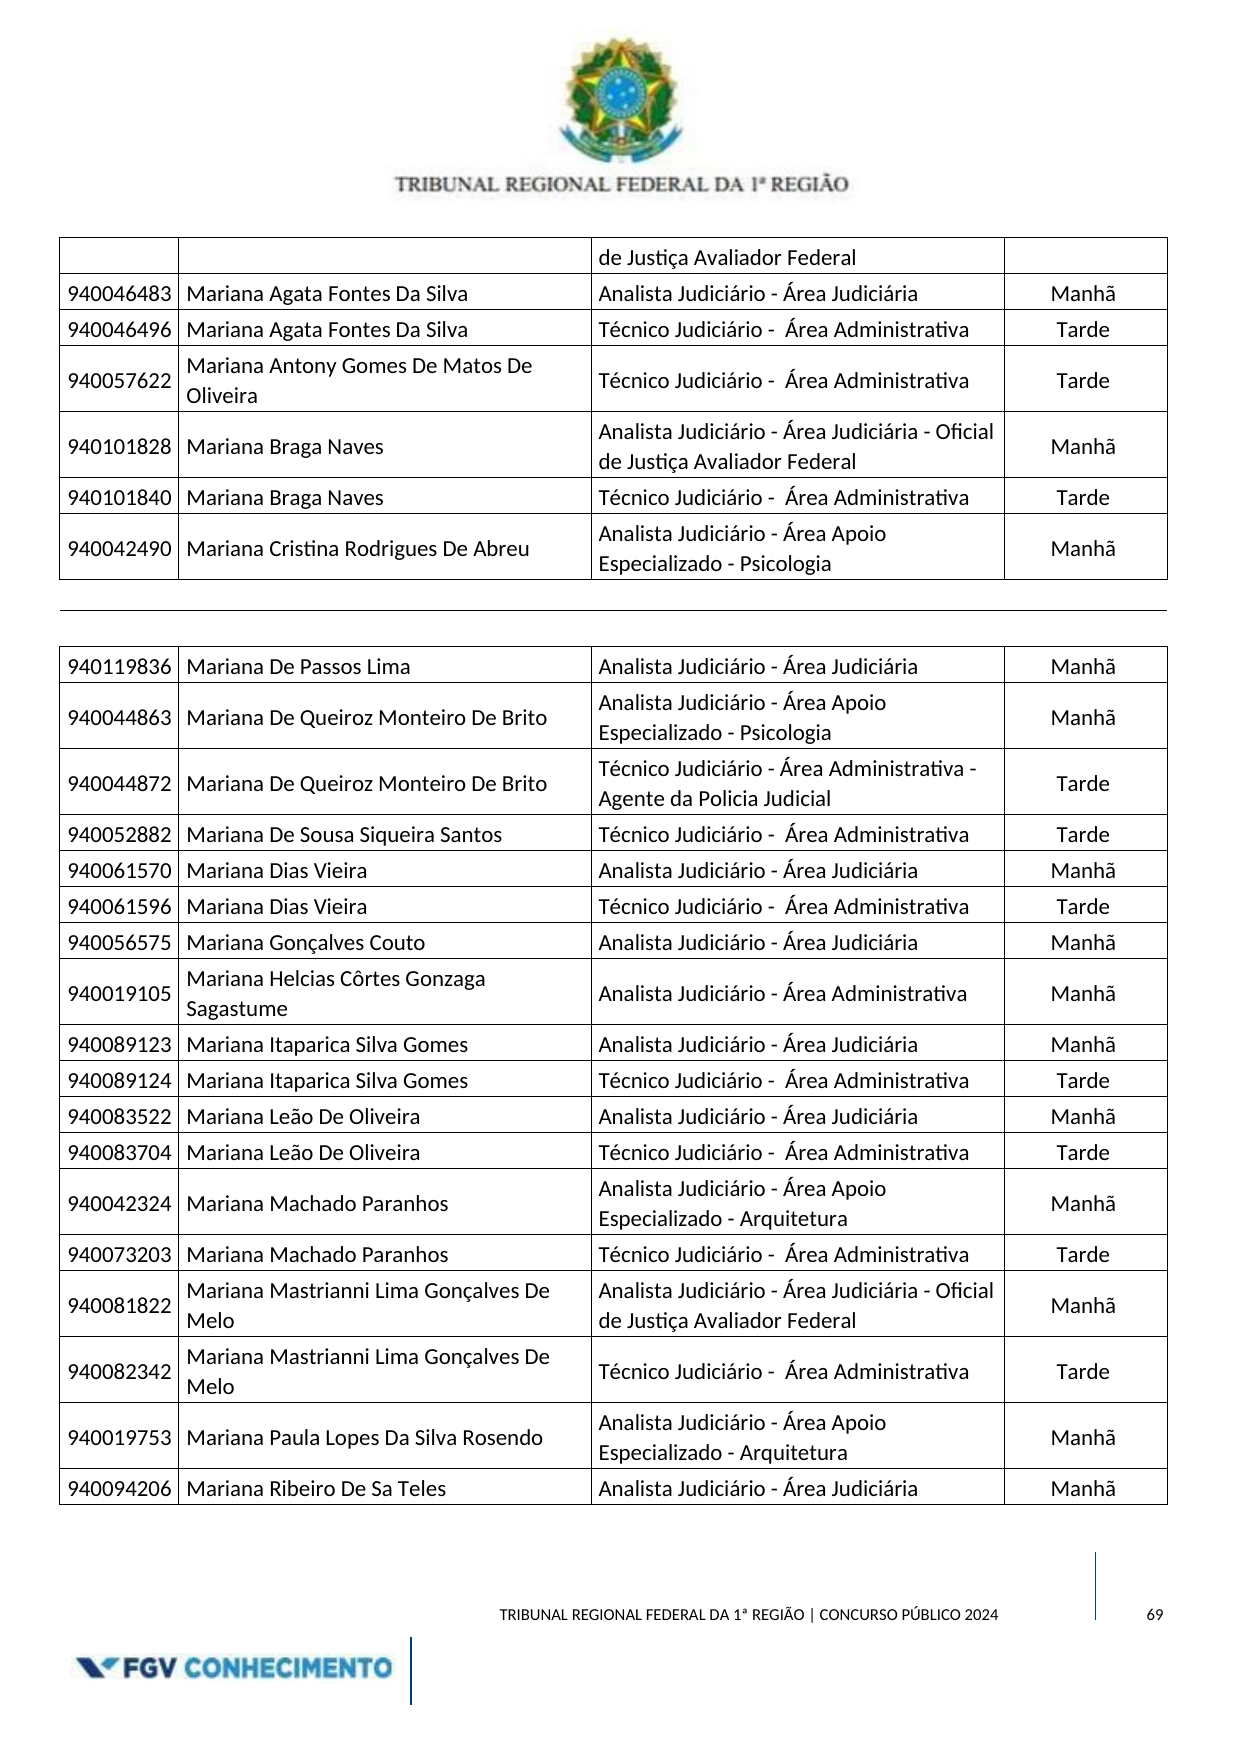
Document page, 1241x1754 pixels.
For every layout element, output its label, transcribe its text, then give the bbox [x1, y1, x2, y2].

table_cell Analista Judiciário - Área Apoio Especializado - Arquitetura [592, 1169, 1004, 1234]
table_cell Mariana De Sousa Siqueira Santos [179, 815, 591, 850]
table_cell Tarde [1005, 1337, 1167, 1402]
table_cell 940094206 [60, 1469, 178, 1504]
table_header Cargo [591, 611, 1004, 646]
table_cell Mariana Gonçalves Couto [179, 923, 591, 958]
table_cell Tarde [1005, 310, 1167, 345]
table_cell Mariana Agata Fontes Da Silva [179, 310, 591, 345]
table_cell Técnico Judiciário - Área Administrativa [592, 478, 1004, 513]
table_cell Mariana De Queiroz Monteiro De Brito [179, 683, 591, 748]
table_cell Manhã [1005, 1025, 1167, 1060]
table_cell Tarde [1005, 887, 1167, 922]
table_cell Mariana Mastrianni Lima Gonçalves De Melo [179, 1271, 591, 1336]
table_cell 940089123 [60, 1025, 178, 1060]
table_header Inscrição Nome [60, 611, 591, 646]
table_cell Mariana Braga Naves [179, 412, 591, 477]
table_cell 940044863 [60, 683, 178, 748]
table_cell 940052882 [60, 815, 178, 850]
table_cell Manhã [1005, 851, 1167, 886]
table_cell 940101840 [60, 478, 178, 513]
table_cell 940056575 [60, 923, 178, 958]
table_cell Analista Judiciário - Área Judiciária [592, 1097, 1004, 1132]
table_cell Manhã [1005, 923, 1167, 958]
table_cell Técnico Judiciário - Área Administrativa [592, 815, 1004, 850]
table_cell Analista Judiciário - Área Administrativa [592, 959, 1004, 1024]
table_cell Técnico Judiciário - Área Administrativa [592, 1061, 1004, 1096]
table_cell Tarde [1005, 346, 1167, 411]
table_cell 940119836 [60, 647, 178, 682]
table_cell 940042324 [60, 1169, 178, 1234]
table_cell Mariana Itaparica Silva Gomes [179, 1061, 591, 1096]
table_cell Mariana Leão De Oliveira [179, 1133, 591, 1168]
table_cell Manhã [1005, 959, 1167, 1024]
table_cell Tarde [1005, 1235, 1167, 1270]
table_cell Tarde [1005, 1133, 1167, 1168]
table_cell Manhã [1005, 1097, 1167, 1132]
table_cell 940019105 [60, 959, 178, 1024]
table_cell Técnico Judiciário - Área Administrativa [592, 1337, 1004, 1402]
table_cell Mariana Agata Fontes Da Silva [179, 274, 591, 309]
table_cell Analista Judiciário - Área Apoio Especializado - Psicologia [592, 683, 1004, 748]
table_cell Mariana Machado Paranhos [179, 1235, 591, 1270]
table_cell [179, 238, 591, 273]
table_cell 940046496 [60, 310, 178, 345]
table_cell Analista Judiciário - Área Judiciária [592, 1469, 1004, 1504]
table_cell Técnico Judiciário - Área Administrativa [592, 887, 1004, 922]
table_cell Analista Judiciário - Área Judiciária [592, 647, 1004, 682]
table_cell Tarde [1005, 478, 1167, 513]
table_cell 940081822 [60, 1271, 178, 1336]
table_cell de Justiça Avaliador Federal [592, 238, 1004, 273]
table_cell [1005, 238, 1167, 273]
table_cell Mariana Leão De Oliveira [179, 1097, 591, 1132]
table_cell 940083522 [60, 1097, 178, 1132]
table_cell Manhã [1005, 1403, 1167, 1468]
table_cell 940046483 [60, 274, 178, 309]
table_cell 940061570 [60, 851, 178, 886]
table_cell 940101828 [60, 412, 178, 477]
table_cell 940089124 [60, 1061, 178, 1096]
table_cell Mariana Dias Vieira [179, 851, 591, 886]
table_cell Técnico Judiciário - Área Administrativa [592, 346, 1004, 411]
table_cell Mariana Ribeiro De Sa Teles [179, 1469, 591, 1504]
table_cell Manhã [1005, 647, 1167, 682]
table_cell Manhã [1005, 683, 1167, 748]
table_cell Analista Judiciário - Área Apoio Especializado - Arquitetura [592, 1403, 1004, 1468]
table_cell Mariana Paula Lopes Da Silva Rosendo [179, 1403, 591, 1468]
table_cell Técnico Judiciário - Área Administrativa [592, 1133, 1004, 1168]
table_cell Analista Judiciário - Área Apoio Especializado - Psicologia [592, 514, 1004, 579]
table_cell 940083704 [60, 1133, 178, 1168]
table_cell Analista Judiciário - Área Judiciária [592, 1025, 1004, 1060]
table_cell 940019753 [60, 1403, 178, 1468]
table_cell Mariana Machado Paranhos [179, 1169, 591, 1234]
table_cell Mariana Dias Vieira [179, 887, 591, 922]
table_cell 940044872 [60, 749, 178, 814]
table_cell Técnico Judiciário - Área Administrativa [592, 1235, 1004, 1270]
table_cell Mariana Braga Naves [179, 478, 591, 513]
table_cell Manhã [1005, 412, 1167, 477]
table_cell Mariana Cristina Rodrigues De Abreu [179, 514, 591, 579]
table_cell Manhã [1005, 1271, 1167, 1336]
table_cell Analista Judiciário - Área Judiciária - Oficial de Justiça Avaliador Federal [592, 412, 1004, 477]
table_cell Analista Judiciário - Área Judiciária [592, 851, 1004, 886]
table_cell [60, 238, 178, 273]
table_cell Analista Judiciário - Área Judiciária - Oficial de Justiça Avaliador Federal [592, 1271, 1004, 1336]
table_cell 940073203 [60, 1235, 178, 1270]
table_cell 940061596 [60, 887, 178, 922]
table_cell Manhã [1005, 1469, 1167, 1504]
table_cell Tarde [1005, 749, 1167, 814]
table_cell Mariana Itaparica Silva Gomes [179, 1025, 591, 1060]
table_cell Tarde [1005, 1061, 1167, 1096]
table_cell 940057622 [60, 346, 178, 411]
table_cell Manhã [1005, 274, 1167, 309]
table_cell Manhã [1005, 514, 1167, 579]
table_cell Analista Judiciário - Área Judiciária [592, 923, 1004, 958]
table_cell Mariana Helcias Côrtes Gonzaga Sagastume [179, 959, 591, 1024]
table_cell Mariana Antony Gomes De Matos De Oliveira [179, 346, 591, 411]
table_cell Técnico Judiciário - Área Administrativa - Agente da Policia Judicial [592, 749, 1004, 814]
table_cell Mariana De Passos Lima [179, 647, 591, 682]
table_cell 940042490 [60, 514, 178, 579]
table_cell Mariana Mastrianni Lima Gonçalves De Melo [179, 1337, 591, 1402]
table_cell Analista Judiciário - Área Judiciária [592, 274, 1004, 309]
table_cell Técnico Judiciário - Área Administrativa [592, 310, 1004, 345]
table_header Turno de Prova [1005, 611, 1167, 646]
table_cell 940082342 [60, 1337, 178, 1402]
table_cell Manhã [1005, 1169, 1167, 1234]
table_cell Tarde [1005, 815, 1167, 850]
table_cell Mariana De Queiroz Monteiro De Brito [179, 749, 591, 814]
